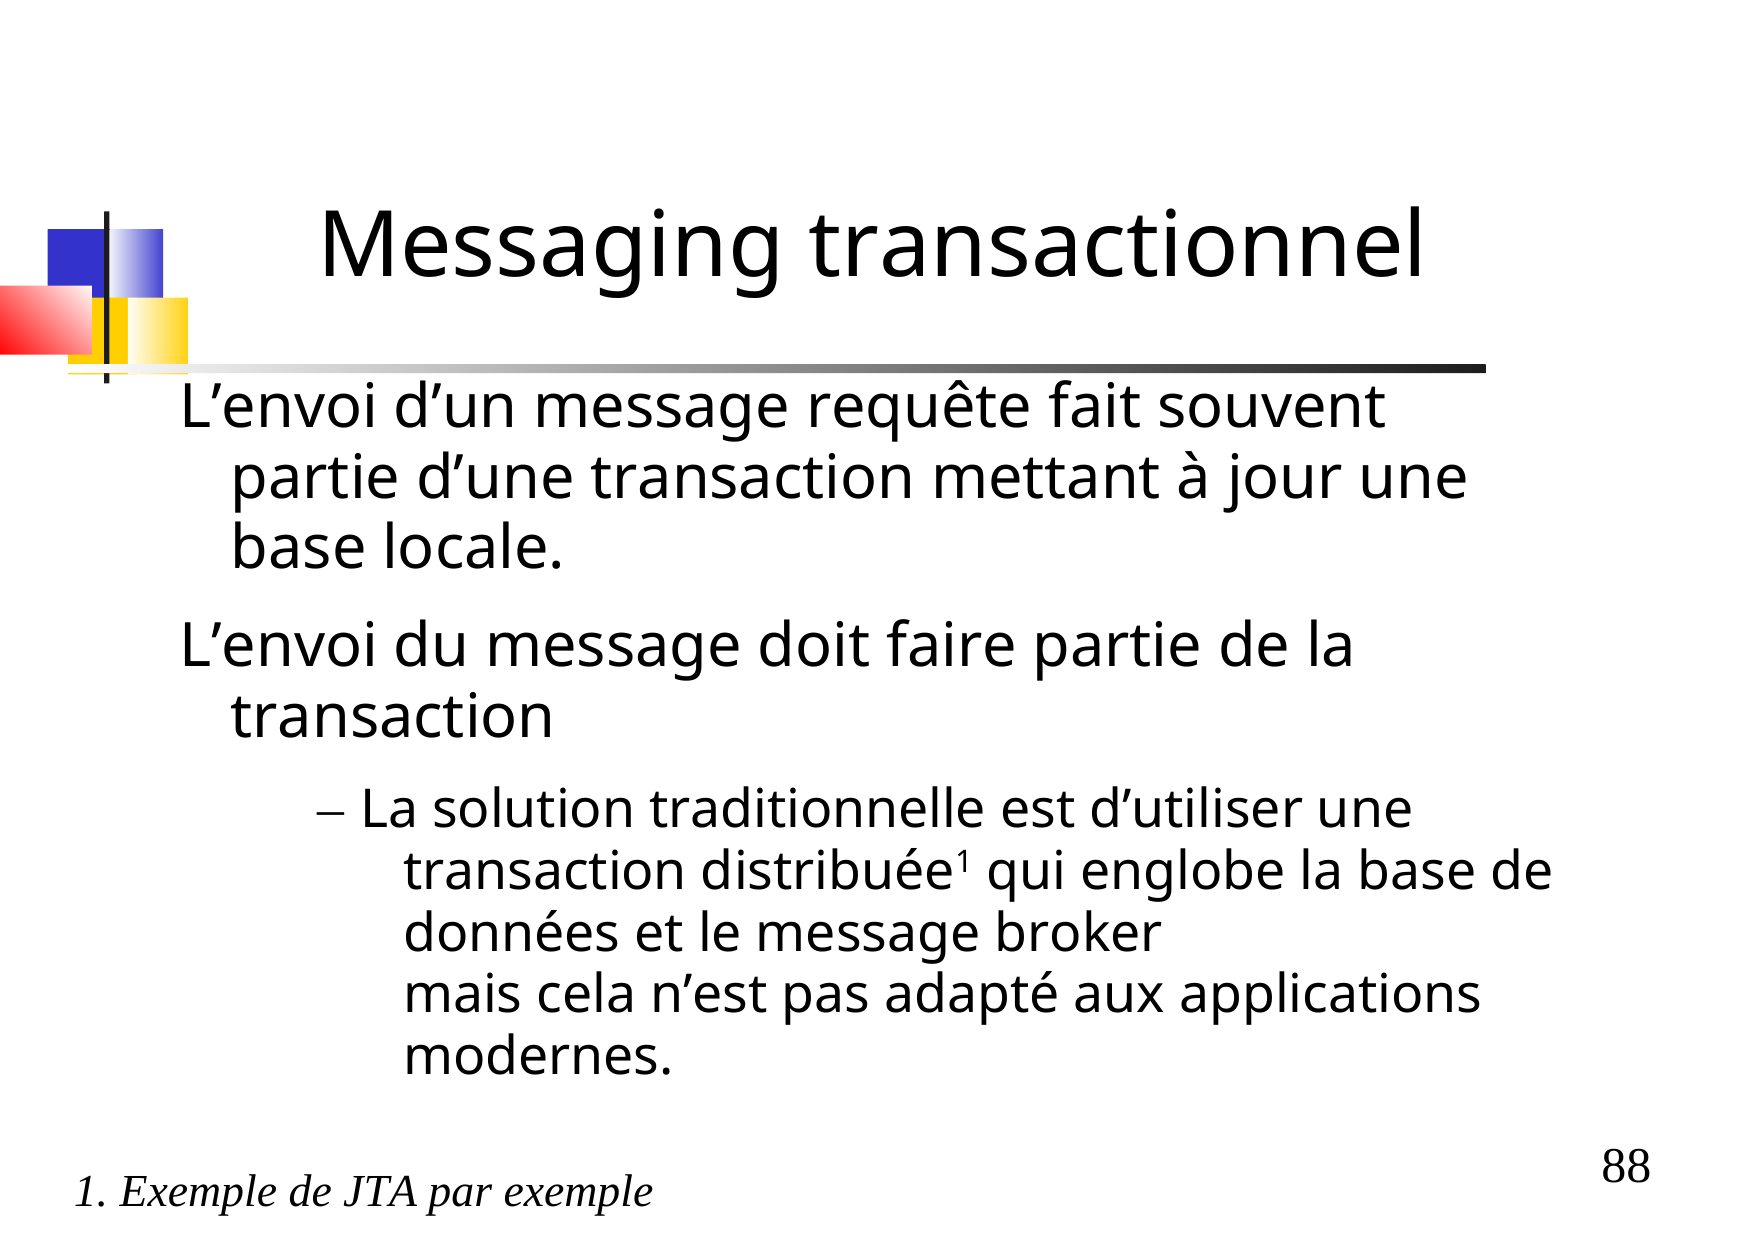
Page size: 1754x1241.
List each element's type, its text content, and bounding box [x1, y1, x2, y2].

list L’envoi d’un message requête fait souvent partie d’une transaction mettant à jour une base locale. L’envoi du message doit faire partie de la transaction La solution traditionnelle est d’utiliser une transaction distribuée1 qui englobe la base de données et le message broker mais cela n’est pas adapté aux applications modernes. [179, 371, 1567, 1091]
title Messaging transactionnel [179, 139, 1567, 351]
text_box 1. Exemple de JTA par exemple [59, 1157, 669, 1225]
